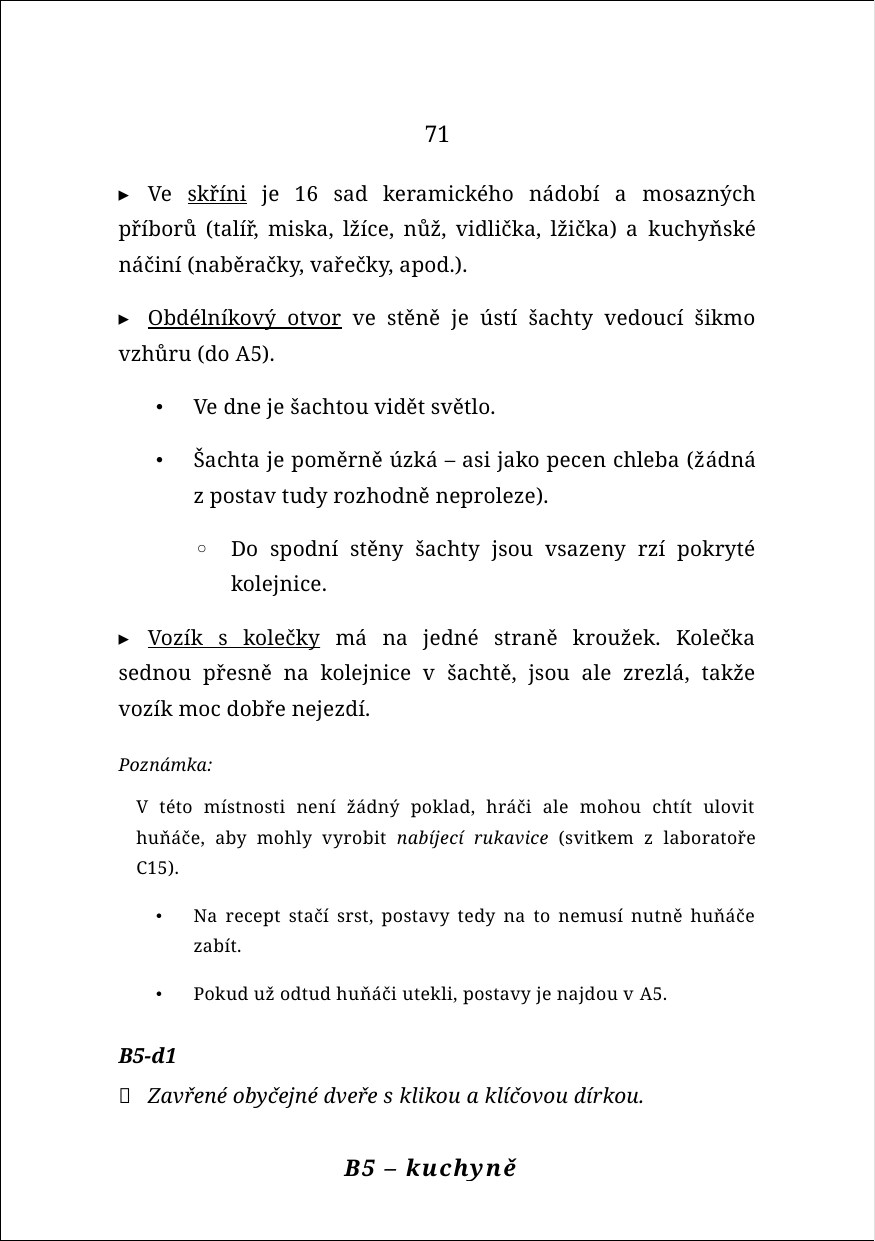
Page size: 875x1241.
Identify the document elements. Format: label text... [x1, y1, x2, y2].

list Pokud už odtud huňáči utekli, postavy je najdou v⁠ A5. [156, 981, 756, 1006]
text ▸ Obdélníkový otvor ve stěně je ústí šachty vedoucí šikmo vzhůru (do A5). [118, 303, 756, 367]
list Ve dne je šachtou vidět světlo. [156, 392, 756, 420]
text Poznámka: [118, 753, 756, 777]
text ▸ Ve skříni je 16 sad keramického nádobí a⁠ mosazných příborů (talíř, miska, lžíce, nůž, vidlička, lžička) a⁠ kuchyňské náčiní (naběračky, vařečky, apod.). [118, 179, 756, 278]
subtitle B5-d1 [118, 1041, 756, 1069]
list Šachta je poměrně úzká – asi jako pecen chleba (žádná z⁠ postav tudy rozhodně neproleze). [156, 445, 756, 509]
text ▸ Vozík s⁠ kolečky má na jedné straně kroužek. Kolečka sednou přesně na kolejnice v⁠ šachtě, jsou ale zrezlá, takže vozík moc dobře nejezdí. [118, 623, 756, 722]
list Na recept stačí srst, postavy tedy na to nemusí nutně huňáče zabít. [156, 903, 756, 958]
text V⁠ této místnosti není žádný poklad, hráči ale mohou chtít ulovit huňáče, aby mohly vyrobit nabíjecí rukavice (svitkem z⁠ laboratoře C15). [136, 795, 756, 879]
list Do spodní stěny šachty jsou vsazeny rzí pokryté kolejnice. [193, 534, 756, 598]
text 🚪 Zavřené obyčejné dveře s⁠ klikou a⁠ klíčovou dírkou. [118, 1081, 756, 1110]
